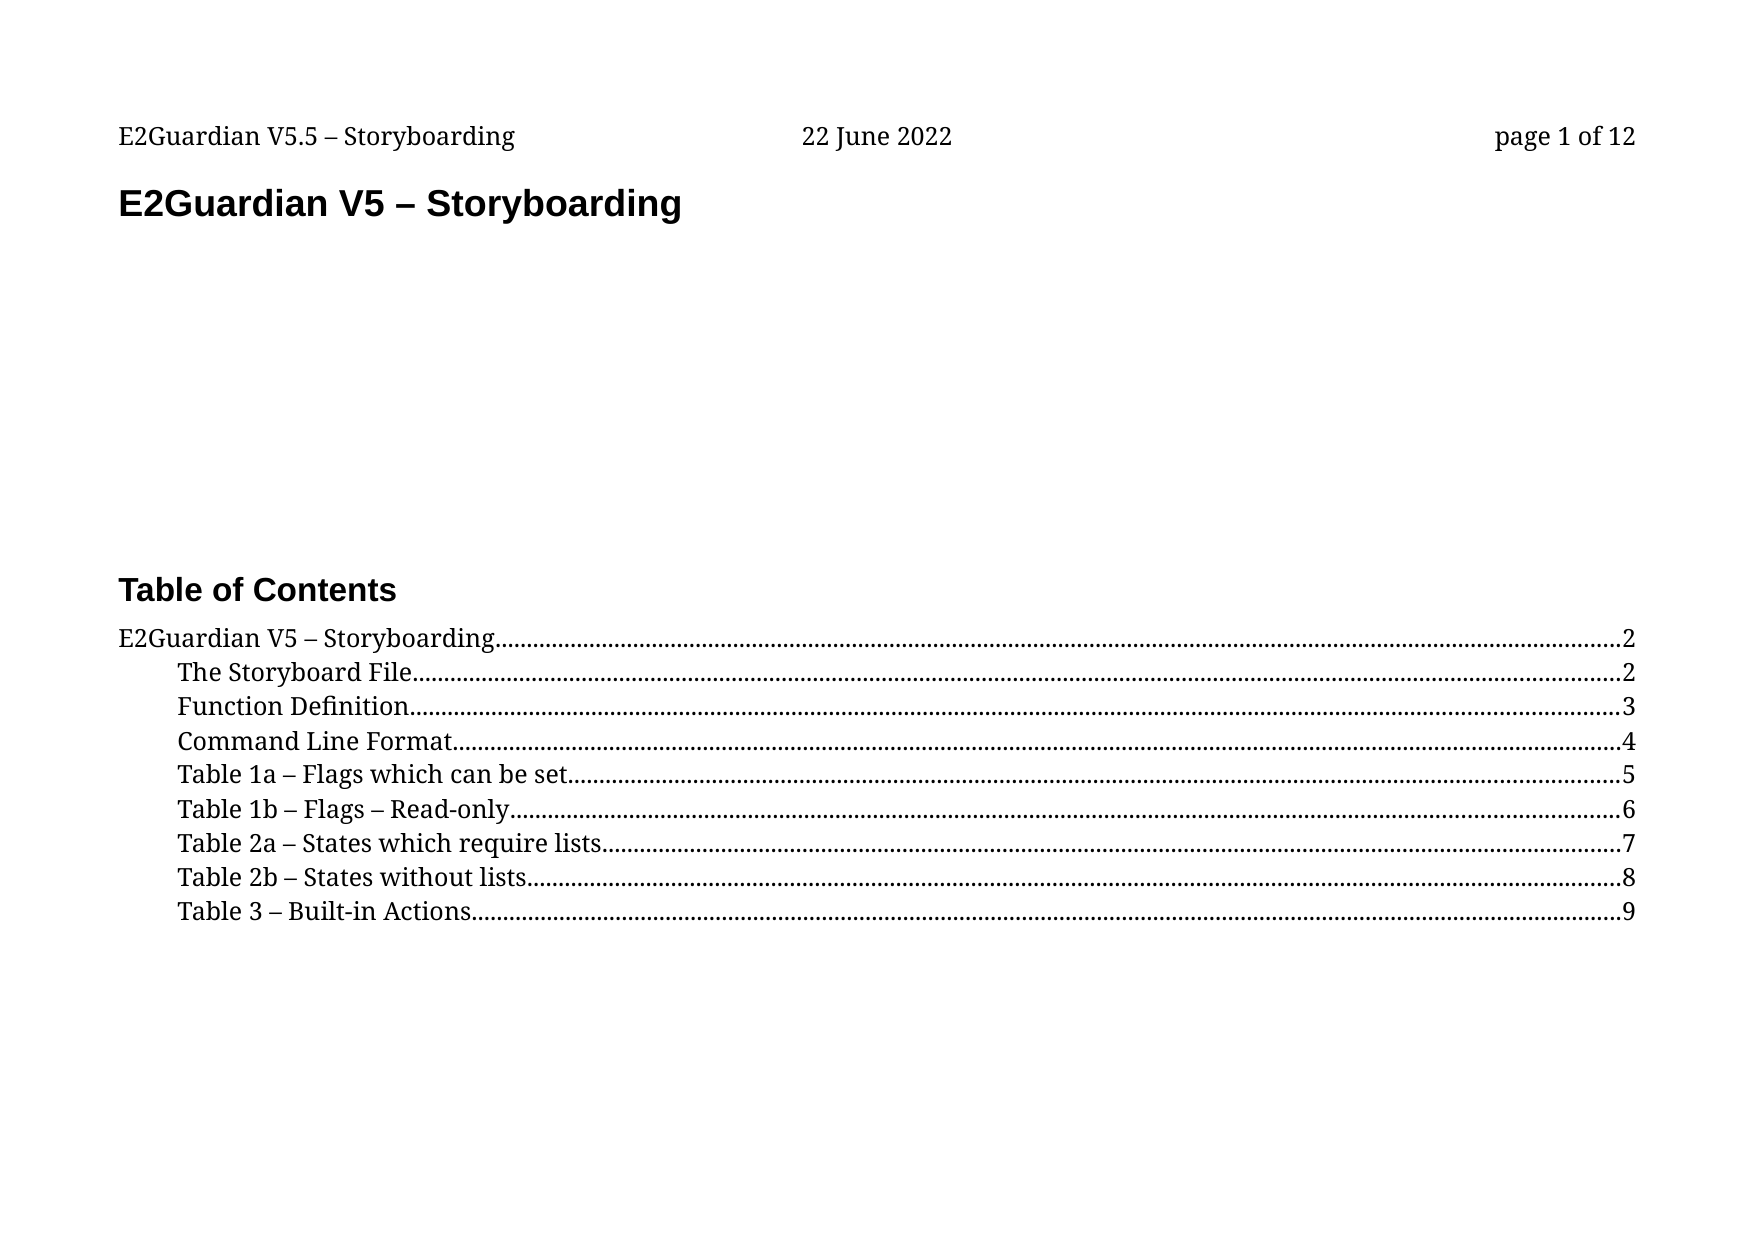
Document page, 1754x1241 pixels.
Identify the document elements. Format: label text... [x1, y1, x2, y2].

text Table 3 – Built-in Actions 9 [177, 893, 1636, 927]
text Table 1b – Flags – Read-only 6 [177, 791, 1636, 825]
text E2Guardian V5 – Storyboarding 2 [118, 621, 1636, 655]
text Table 2a – States which require lists 7 [177, 825, 1636, 859]
subtitle Table of Contents [118, 570, 1636, 608]
text Function Definition 3 [177, 689, 1636, 723]
text The Storyboard File 2 [177, 655, 1636, 689]
text E2Guardian V5 – Storyboarding [118, 182, 1636, 225]
text Table 1a – Flags which can be set 5 [177, 757, 1636, 791]
text Table 2b – States without lists 8 [177, 859, 1636, 893]
text Command Line Format 4 [177, 723, 1636, 757]
